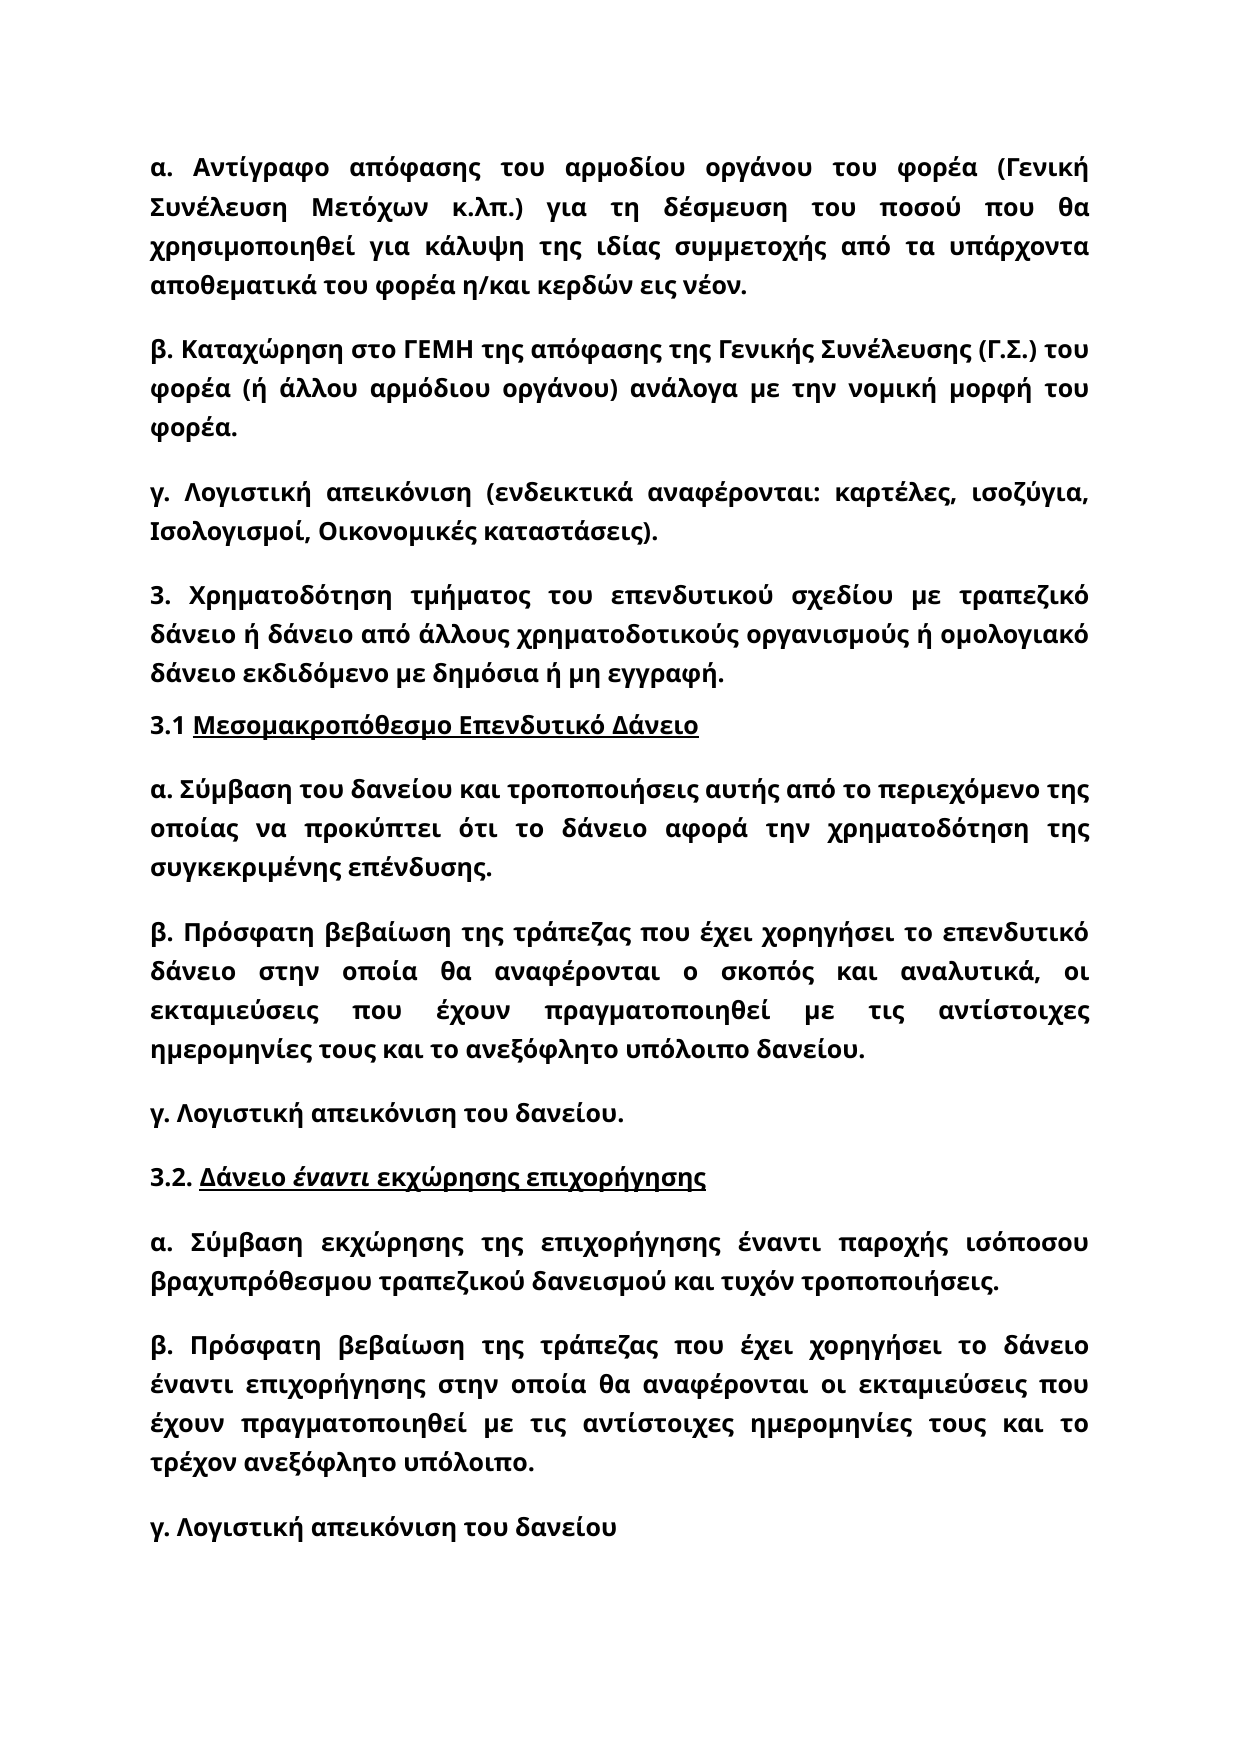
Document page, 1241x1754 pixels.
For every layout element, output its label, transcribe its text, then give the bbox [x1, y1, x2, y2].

text 3.1 Μεσομακροπόθεσμο Επενδυτικό Δάνειο [150, 707, 1090, 742]
text γ. Λογιστική απεικόνιση του δανείου. [150, 1096, 1090, 1130]
text α. Σύμβαση του δανείου και τροποποιήσεις αυτής από το περιεχόμενο της οποίας να προκύπτει ότι το δάνειο αφορά την χρηματοδότηση της συγκεκριμένης επένδυσης. [150, 772, 1090, 884]
text α. Αντίγραφο απόφασης του αρμοδίου οργάνου του φορέα (Γενική Συνέλευση Μετόχων κ.λπ.) για τη δέσμευση του ποσού που θα χρησιμοποιηθεί για κάλυψη της ιδίας συμμετοχής από τα υπάρχοντα αποθεματικά του φορέα η/και κερδών εις νέον. [150, 150, 1090, 302]
text 3. Χρηματοδότηση τμήματος του επενδυτικού σχεδίου με τραπεζικό δάνειο ή δάνειο από άλλους χρηματοδοτικούς οργανισμούς ή ομολογιακό δάνειο εκδιδόμενο με δημόσια ή μη εγγραφή. [150, 577, 1090, 690]
text γ. Λογιστική απεικόνιση (ενδεικτικά αναφέρονται: καρτέλες, ισοζύγια, Ισολογισμοί, Οικονομικές καταστάσεις). [150, 474, 1090, 547]
text β. Πρόσφατη βεβαίωση της τράπεζας που έχει χορηγήσει το δάνειο έναντι επιχορήγησης στην οποία θα αναφέρονται οι εκταμιεύσεις που έχουν πραγματοποιηθεί με τις αντίστοιχες ημερομηνίες τους και το τρέχον ανεξόφλητο υπόλοιπο. [150, 1327, 1090, 1479]
text β. Καταχώρηση στο ΓΕΜΗ της απόφασης της Γενικής Συνέλευσης (Γ.Σ.) του φορέα (ή άλλου αρμόδιου οργάνου) ανάλογα με την νομική μορφή του φορέα. [150, 332, 1090, 444]
text β. Πρόσφατη βεβαίωση της τράπεζας που έχει χορηγήσει το επενδυτικό δάνειο στην οποία θα αναφέρονται ο σκοπός και αναλυτικά, οι εκταμιεύσεις που έχουν πραγματοποιηθεί με τις αντίστοιχες ημερομηνίες τους και το ανεξόφλητο υπόλοιπο δανείου. [150, 914, 1090, 1066]
text γ. Λογιστική απεικόνιση του δανείου [150, 1509, 1090, 1543]
text α. Σύμβαση εκχώρησης της επιχορήγησης έναντι παροχής ισόποσου βραχυπρόθεσμου τραπεζικού δανεισμού και τυχόν τροποποιήσεις. [150, 1224, 1090, 1297]
text 3.2. Δάνειο έναντι εκχώρησης επιχορήγησης [150, 1160, 1090, 1194]
